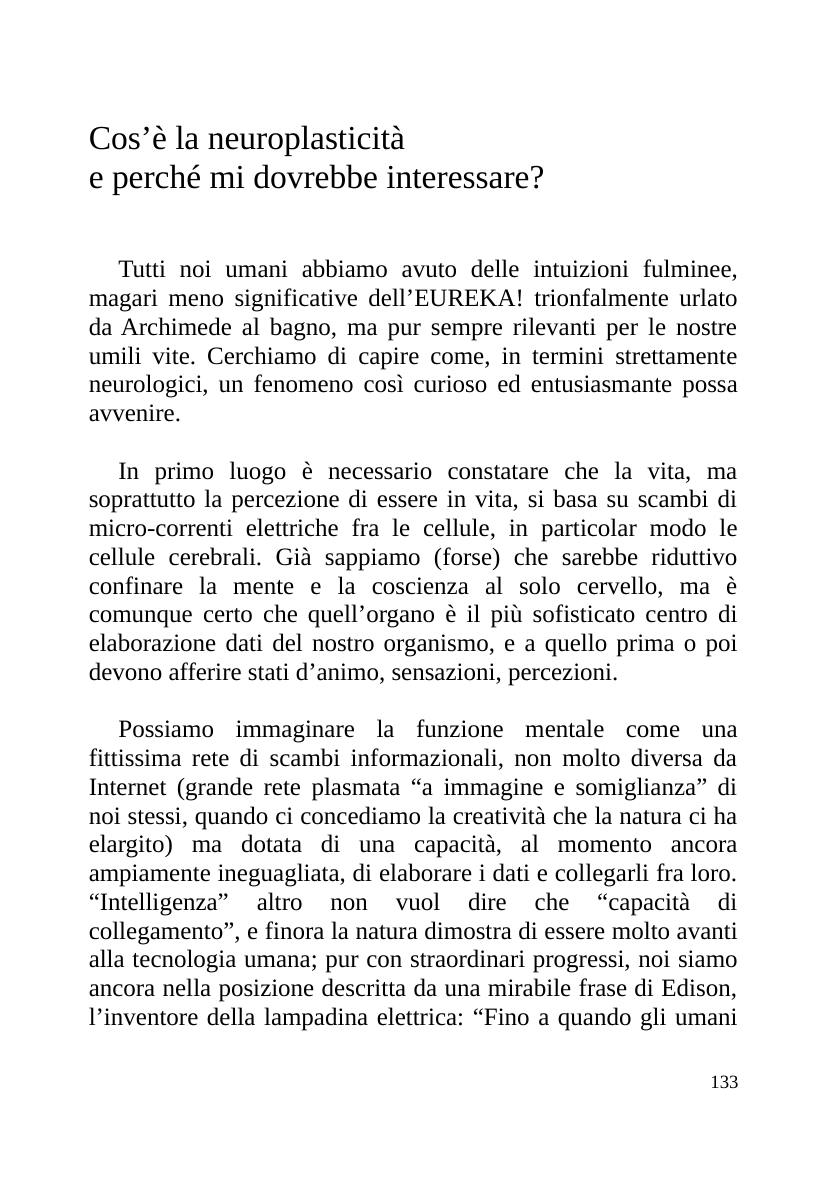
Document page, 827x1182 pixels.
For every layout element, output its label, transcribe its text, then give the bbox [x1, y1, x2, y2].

text Tutti noi umani abbiamo avuto delle intuizioni fulminee, magari meno significative dell’EUREKA! trionfalmente urlato da Archimede al bagno, ma pur sempre rilevanti per le nostre umili vite. Cerchiamo di capire come, in termini strettamente neurologici, un fenomeno così curioso ed entusiasmante possa avvenire. [88, 254, 738, 427]
text In primo luogo è necessario constatare che la vita, ma soprattutto la percezione di essere in vita, si basa su scambi di micro-correnti elettriche fra le cellule, in particolar modo le cellule cerebrali. Già sappiamo (forse) che sarebbe riduttivo confinare la mente e la coscienza al solo cervello, ma è comunque certo che quell’organo è il più sofisticato centro di elaborazione dati del nostro organismo, e a quello prima o poi devono afferire stati d’animo, sensazioni, percezioni. [88, 456, 738, 686]
text Possiamo immaginare la funzione mentale come una fittissima rete di scambi informazionali, non molto diversa da Internet (grande rete plasmata “a immagine e somiglianza” di noi stessi, quando ci concediamo la creatività che la natura ci ha elargito) ma dotata di una capacità, al momento ancora ampiamente ineguagliata, di elaborare i dati e collegarli fra loro. “Intelligenza” altro non vuol dire che “capacità di collegamento”, e finora la natura dimostra di essere molto avanti alla tecnologia umana; pur con straordinari progressi, noi siamo ancora nella posizione descritta da una mirabile frase di Edison, l’inventore della lampadina elettrica: “Fino a quando gli umani [88, 714, 738, 1031]
subtitle Cos’è la neuroplasticità e perché mi dovrebbe interessare? [88, 118, 738, 195]
